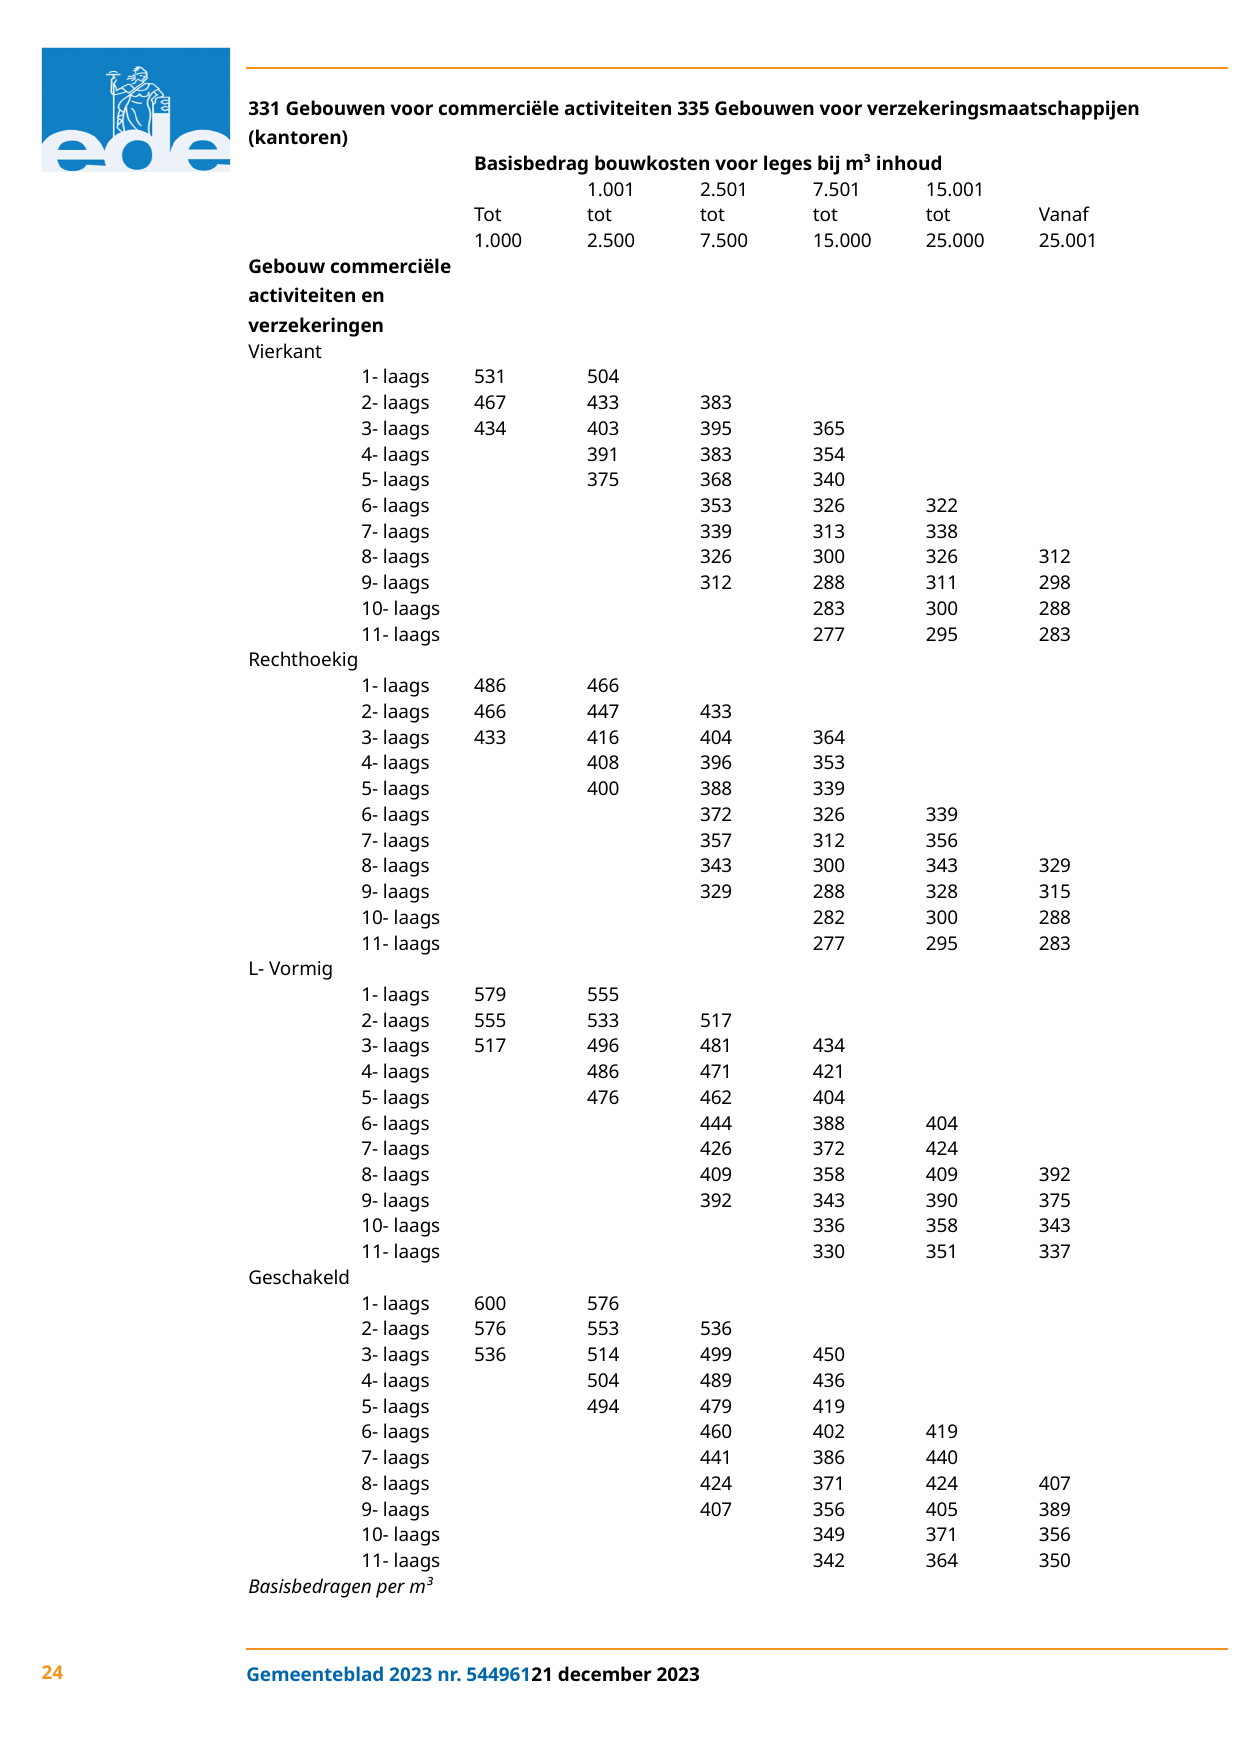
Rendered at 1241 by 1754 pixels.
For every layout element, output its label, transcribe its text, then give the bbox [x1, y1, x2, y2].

table_cell 2- laags [361, 389, 474, 415]
table_cell [474, 1573, 587, 1599]
table_cell [1039, 801, 1152, 827]
table_cell [474, 338, 587, 364]
table_cell [700, 1239, 813, 1264]
table_cell [248, 698, 361, 724]
table_cell [926, 1341, 1038, 1367]
table_cell [1039, 1573, 1152, 1599]
table_cell [1039, 698, 1152, 724]
table_cell [474, 1161, 587, 1187]
table_cell [248, 930, 361, 955]
table_cell [587, 1136, 700, 1161]
table_cell [587, 595, 700, 621]
table_cell [1039, 1007, 1152, 1033]
table_cell 277 [813, 621, 926, 647]
table_cell 295 [926, 621, 1038, 647]
table_cell [587, 1110, 700, 1136]
table_cell [587, 1419, 700, 1444]
table_cell [587, 1187, 700, 1213]
table_cell [1039, 441, 1152, 467]
table_cell [248, 827, 361, 852]
table_cell [1039, 1444, 1152, 1470]
table_cell [474, 1419, 587, 1444]
table_cell [1039, 1264, 1152, 1290]
table_cell [474, 1367, 587, 1393]
table_cell 288 [813, 878, 926, 904]
table_cell [248, 1547, 361, 1573]
table_cell 368 [700, 467, 813, 492]
table_cell [474, 1496, 587, 1521]
table_cell [248, 570, 361, 595]
table_cell 10- laags [361, 904, 474, 930]
table_cell [1039, 1033, 1152, 1058]
table_cell [248, 467, 361, 492]
table_cell 386 [813, 1444, 926, 1470]
table_cell 356 [926, 827, 1038, 852]
table_cell 336 [813, 1213, 926, 1238]
table_cell [248, 1444, 361, 1470]
table_cell [248, 1084, 361, 1110]
table_cell [248, 801, 361, 827]
table_cell [474, 1239, 587, 1264]
table_cell 351 [926, 1239, 1038, 1264]
table_cell [474, 595, 587, 621]
table_cell [1039, 647, 1152, 672]
table_cell 358 [813, 1161, 926, 1187]
table_cell Basisbedragen per m³ [248, 1573, 474, 1599]
table_cell 476 [587, 1084, 700, 1110]
table_cell 4- laags [361, 750, 474, 775]
table_cell [587, 1521, 700, 1547]
table_cell [248, 1341, 361, 1367]
table_cell 514 [587, 1341, 700, 1367]
table_cell 479 [700, 1393, 813, 1418]
table_cell [248, 1316, 361, 1341]
table_cell 5- laags [361, 1393, 474, 1418]
table_cell [474, 878, 587, 904]
table_cell 396 [700, 750, 813, 775]
table_cell [361, 176, 474, 202]
table_cell [361, 150, 474, 176]
table_cell [474, 801, 587, 827]
table_cell 338 [926, 518, 1038, 544]
table_cell 375 [587, 467, 700, 492]
table_cell [474, 1110, 587, 1136]
table_cell [248, 1367, 361, 1393]
table_cell [248, 1033, 361, 1058]
table_cell Vierkant [248, 338, 474, 364]
table_cell 311 [926, 570, 1038, 595]
table_cell 1- laags [361, 673, 474, 698]
table_cell 419 [813, 1393, 926, 1418]
table_cell 353 [813, 750, 926, 775]
table_cell [926, 981, 1038, 1007]
table_cell [474, 647, 587, 672]
table_cell [926, 1058, 1038, 1084]
table_cell 313 [813, 518, 926, 544]
table_cell 576 [474, 1316, 587, 1341]
table_cell [248, 441, 361, 467]
table_cell [474, 176, 587, 202]
table_cell [587, 1213, 700, 1238]
table_cell [248, 1187, 361, 1213]
table_cell [1039, 1110, 1152, 1136]
table_cell [700, 364, 813, 389]
table_cell [1039, 1393, 1152, 1418]
table_cell [926, 750, 1038, 775]
table_cell 300 [813, 544, 926, 569]
table_cell 371 [813, 1470, 926, 1496]
table_cell 576 [587, 1290, 700, 1316]
table_cell [248, 981, 361, 1007]
table_cell 2- laags [361, 698, 474, 724]
table_cell 489 [700, 1367, 813, 1393]
table_cell 340 [813, 467, 926, 492]
table_cell [248, 1058, 361, 1084]
table_cell 15.001 [926, 176, 1038, 202]
table_cell [1039, 673, 1152, 698]
table_cell [248, 150, 361, 176]
table_cell [1039, 492, 1152, 518]
table_cell 326 [813, 801, 926, 827]
table_cell 326 [813, 492, 926, 518]
table_cell 536 [474, 1341, 587, 1367]
table_cell [926, 1316, 1038, 1341]
table_cell [813, 1007, 926, 1033]
table_cell [1039, 338, 1152, 364]
table_cell 5- laags [361, 1084, 474, 1110]
table_cell 402 [813, 1419, 926, 1444]
table_cell 339 [926, 801, 1038, 827]
table_cell [248, 621, 361, 647]
table_cell Basisbedrag bouwkosten voor leges bij m³ inhoud [474, 150, 1152, 176]
table_cell 481 [700, 1033, 813, 1058]
table_cell Rechthoekig [248, 647, 474, 672]
table_cell [474, 1444, 587, 1470]
table_cell [474, 1547, 587, 1573]
table_cell [1039, 389, 1152, 415]
table_cell 372 [813, 1136, 926, 1161]
table_cell 7- laags [361, 1136, 474, 1161]
table_cell [474, 1136, 587, 1161]
table_cell [700, 981, 813, 1007]
table_cell [700, 904, 813, 930]
table_cell 579 [474, 981, 587, 1007]
table_cell 4- laags [361, 1058, 474, 1084]
table_cell [926, 364, 1038, 389]
table_cell [474, 1084, 587, 1110]
table_cell [1039, 1290, 1152, 1316]
table_cell [1039, 1367, 1152, 1393]
table_cell [248, 1290, 361, 1316]
table_cell [587, 1161, 700, 1187]
table_cell [474, 1470, 587, 1496]
table_cell [813, 1573, 926, 1599]
table_cell 288 [813, 570, 926, 595]
table_cell [926, 1264, 1038, 1290]
table_cell 300 [926, 904, 1038, 930]
table_cell 6- laags [361, 801, 474, 827]
table_cell 409 [700, 1161, 813, 1187]
table_cell 486 [474, 673, 587, 698]
table_cell [1039, 981, 1152, 1007]
table_cell [474, 253, 587, 338]
table_cell [474, 904, 587, 930]
table_cell 407 [1039, 1470, 1152, 1496]
table_cell [587, 1264, 700, 1290]
table_cell [474, 1187, 587, 1213]
table_cell 553 [587, 1316, 700, 1341]
table_cell 450 [813, 1341, 926, 1367]
table_cell [813, 698, 926, 724]
table_cell [248, 176, 361, 202]
table_cell [474, 1393, 587, 1418]
table_cell 536 [700, 1316, 813, 1341]
table_cell 462 [700, 1084, 813, 1110]
table_cell [700, 1264, 813, 1290]
table_cell [700, 1547, 813, 1573]
table_cell 300 [926, 595, 1038, 621]
table_cell 326 [926, 544, 1038, 569]
table_cell 356 [813, 1496, 926, 1521]
table_cell [474, 570, 587, 595]
table_cell 494 [587, 1393, 700, 1418]
table_cell [587, 827, 700, 852]
table_cell 466 [587, 673, 700, 698]
table_cell 288 [1039, 595, 1152, 621]
table_cell 555 [474, 1007, 587, 1033]
table_cell 499 [700, 1341, 813, 1367]
table_cell 421 [813, 1058, 926, 1084]
table_cell 6- laags [361, 1419, 474, 1444]
table_cell 328 [926, 878, 1038, 904]
table_cell [474, 1213, 587, 1238]
table_cell 460 [700, 1419, 813, 1444]
table_cell [813, 647, 926, 672]
table_cell 5- laags [361, 775, 474, 801]
table_cell 331 Gebouwen voor commerciële activiteiten 335 Gebouwen voor verzekeringsmaatschappijen (kantoren) [248, 95, 1152, 150]
table_cell 7- laags [361, 827, 474, 852]
table_cell 8- laags [361, 853, 474, 878]
table_cell [700, 1290, 813, 1316]
table_cell 356 [1039, 1521, 1152, 1547]
table_cell [587, 518, 700, 544]
table_cell 7- laags [361, 1444, 474, 1470]
table_cell [813, 364, 926, 389]
table_cell [587, 647, 700, 672]
table_cell [474, 544, 587, 569]
table_cell 517 [700, 1007, 813, 1033]
table_cell [587, 621, 700, 647]
table_cell [248, 750, 361, 775]
table_cell 433 [474, 724, 587, 749]
table_cell [474, 1058, 587, 1084]
table_cell 6- laags [361, 1110, 474, 1136]
table_cell 424 [926, 1136, 1038, 1161]
table_cell 3- laags [361, 724, 474, 749]
table_cell [700, 1521, 813, 1547]
table_cell 486 [587, 1058, 700, 1084]
picture [41, 47, 231, 172]
table_cell [248, 1496, 361, 1521]
table_cell 405 [926, 1496, 1038, 1521]
table_cell [474, 492, 587, 518]
table_cell [587, 1470, 700, 1496]
table_cell 433 [700, 698, 813, 724]
table_cell 447 [587, 698, 700, 724]
table_cell 283 [1039, 930, 1152, 955]
table_cell 440 [926, 1444, 1038, 1470]
table_cell 383 [700, 389, 813, 415]
table_cell [248, 544, 361, 569]
table_cell Geschakeld [248, 1264, 474, 1290]
table_cell 416 [587, 724, 700, 749]
table_cell [1039, 176, 1152, 202]
table_cell [248, 1213, 361, 1238]
table_cell [587, 1496, 700, 1521]
table_cell 504 [587, 1367, 700, 1393]
table_cell 337 [1039, 1239, 1152, 1264]
table_cell 1.000 [474, 227, 587, 253]
table_cell [700, 338, 813, 364]
table_cell [248, 492, 361, 518]
table_cell 2.501 [700, 176, 813, 202]
table_cell [1039, 467, 1152, 492]
table_cell 496 [587, 1033, 700, 1058]
table_cell [248, 1521, 361, 1547]
table_cell 4- laags [361, 1367, 474, 1393]
table_cell [474, 441, 587, 467]
table_cell 9- laags [361, 1187, 474, 1213]
table_cell [926, 253, 1038, 338]
table_cell 349 [813, 1521, 926, 1547]
table_cell 424 [926, 1470, 1038, 1496]
table_cell [474, 1264, 587, 1290]
table_cell [587, 801, 700, 827]
table_cell 533 [587, 1007, 700, 1033]
table_cell 408 [587, 750, 700, 775]
table_cell [474, 827, 587, 852]
table_cell [1039, 518, 1152, 544]
table_cell [813, 1264, 926, 1290]
table_cell [587, 570, 700, 595]
table_cell [1039, 1084, 1152, 1110]
table_cell [1039, 1136, 1152, 1161]
table_cell 388 [700, 775, 813, 801]
table_cell 600 [474, 1290, 587, 1316]
table_cell 283 [1039, 621, 1152, 647]
table_cell [1039, 775, 1152, 801]
table_cell 358 [926, 1213, 1038, 1238]
table_cell tot [813, 202, 926, 227]
table_cell 339 [700, 518, 813, 544]
table_cell [587, 253, 700, 338]
table_cell 312 [1039, 544, 1152, 569]
table_cell 330 [813, 1239, 926, 1264]
table_cell 8- laags [361, 1470, 474, 1496]
table_cell 403 [587, 415, 700, 441]
table_cell [248, 1161, 361, 1187]
table_cell [926, 647, 1038, 672]
table_cell 531 [474, 364, 587, 389]
table_cell 329 [1039, 853, 1152, 878]
table_cell 8- laags [361, 1161, 474, 1187]
table_cell [1039, 1316, 1152, 1341]
table_cell [587, 955, 700, 981]
table_cell 11- laags [361, 1239, 474, 1264]
table_cell [587, 904, 700, 930]
table_cell [587, 878, 700, 904]
table_cell [248, 853, 361, 878]
table_cell [700, 1213, 813, 1238]
table_cell [248, 389, 361, 415]
table_cell [248, 227, 361, 253]
table_cell [926, 775, 1038, 801]
table_cell [926, 1033, 1038, 1058]
table_cell [813, 981, 926, 1007]
table_cell 404 [813, 1084, 926, 1110]
table_cell 424 [700, 1470, 813, 1496]
table_cell [926, 1007, 1038, 1033]
table_cell [587, 1444, 700, 1470]
table_cell [813, 338, 926, 364]
table_cell [1039, 1341, 1152, 1367]
table_cell 277 [813, 930, 926, 955]
table_cell [474, 750, 587, 775]
table_cell 419 [926, 1419, 1038, 1444]
table_cell 7.500 [700, 227, 813, 253]
table_cell 315 [1039, 878, 1152, 904]
table_cell 312 [700, 570, 813, 595]
table_cell [700, 253, 813, 338]
table_cell 1- laags [361, 1290, 474, 1316]
table_cell 326 [700, 544, 813, 569]
table_cell 400 [587, 775, 700, 801]
table_cell [248, 904, 361, 930]
table_cell 2- laags [361, 1316, 474, 1341]
table_cell [700, 955, 813, 981]
table_cell 343 [700, 853, 813, 878]
table_cell tot [926, 202, 1038, 227]
table_cell 350 [1039, 1547, 1152, 1573]
table_cell [1039, 955, 1152, 981]
table_cell 6- laags [361, 492, 474, 518]
table_cell 2- laags [361, 1007, 474, 1033]
table_cell 9- laags [361, 570, 474, 595]
table_cell 383 [700, 441, 813, 467]
table_cell 404 [700, 724, 813, 749]
table_cell 9- laags [361, 1496, 474, 1521]
table_cell 555 [587, 981, 700, 1007]
table_cell 375 [1039, 1187, 1152, 1213]
table_cell 7- laags [361, 518, 474, 544]
table_cell [926, 1573, 1038, 1599]
table_cell [248, 1393, 361, 1418]
table_cell [1039, 364, 1152, 389]
table_cell 343 [1039, 1213, 1152, 1238]
table_cell 312 [813, 827, 926, 852]
table_cell 300 [813, 853, 926, 878]
table_cell 409 [926, 1161, 1038, 1187]
table_cell [248, 595, 361, 621]
table_cell [474, 853, 587, 878]
table_cell [587, 1239, 700, 1264]
table_cell 10- laags [361, 595, 474, 621]
table_cell [474, 955, 587, 981]
table_cell [248, 673, 361, 698]
table_cell [248, 202, 361, 227]
table_cell 389 [1039, 1496, 1152, 1521]
table_cell 365 [813, 415, 926, 441]
table_cell [1039, 1058, 1152, 1084]
table_cell [700, 647, 813, 672]
table_cell [474, 518, 587, 544]
table_cell 434 [813, 1033, 926, 1058]
table_cell 8- laags [361, 544, 474, 569]
table_cell 504 [587, 364, 700, 389]
table_cell [700, 621, 813, 647]
table_cell [700, 930, 813, 955]
table_cell [248, 1136, 361, 1161]
table_cell 1.001 [587, 176, 700, 202]
table_cell 288 [1039, 904, 1152, 930]
table_cell 25.000 [926, 227, 1038, 253]
table_cell [587, 338, 700, 364]
table_cell [1039, 1419, 1152, 1444]
table_cell [926, 338, 1038, 364]
table_cell [474, 775, 587, 801]
table_cell 392 [700, 1187, 813, 1213]
table_cell [587, 930, 700, 955]
table_cell [248, 415, 361, 441]
table_cell Gebouw commerciële activiteiten en verzekeringen [248, 253, 474, 338]
table_cell 433 [587, 389, 700, 415]
table_cell 357 [700, 827, 813, 852]
table_cell [248, 775, 361, 801]
table_cell [361, 227, 474, 253]
table_cell [1039, 253, 1152, 338]
table_cell [926, 467, 1038, 492]
table_cell 298 [1039, 570, 1152, 595]
table_cell [926, 673, 1038, 698]
table_cell 395 [700, 415, 813, 441]
table_cell [813, 673, 926, 698]
table_cell 9- laags [361, 878, 474, 904]
table_cell 10- laags [361, 1521, 474, 1547]
table_cell [700, 595, 813, 621]
table_cell [248, 1239, 361, 1264]
table_cell [813, 253, 926, 338]
table_cell 343 [813, 1187, 926, 1213]
table_cell 7.501 [813, 176, 926, 202]
table_cell tot [587, 202, 700, 227]
table_cell [700, 1573, 813, 1599]
table_cell [474, 621, 587, 647]
table_cell 3- laags [361, 415, 474, 441]
table_cell [587, 1547, 700, 1573]
table_cell 5- laags [361, 467, 474, 492]
table_cell [474, 1521, 587, 1547]
table_cell 372 [700, 801, 813, 827]
table_cell 444 [700, 1110, 813, 1136]
table_cell [474, 930, 587, 955]
table_cell [926, 389, 1038, 415]
table_cell 471 [700, 1058, 813, 1084]
table_cell [587, 544, 700, 569]
table_cell [587, 1573, 700, 1599]
table_cell [926, 955, 1038, 981]
table_cell [813, 1290, 926, 1316]
table_cell 371 [926, 1521, 1038, 1547]
table_cell [587, 853, 700, 878]
table_cell 434 [474, 415, 587, 441]
table_cell [926, 724, 1038, 749]
table_cell 364 [926, 1547, 1038, 1573]
table_cell 329 [700, 878, 813, 904]
table_cell [813, 955, 926, 981]
table_cell 2.500 [587, 227, 700, 253]
table_cell [587, 492, 700, 518]
table_cell 11- laags [361, 1547, 474, 1573]
table_cell 466 [474, 698, 587, 724]
table_cell [926, 698, 1038, 724]
table_cell 436 [813, 1367, 926, 1393]
table_cell [813, 389, 926, 415]
table_cell 407 [700, 1496, 813, 1521]
table_cell 322 [926, 492, 1038, 518]
table_cell [1039, 415, 1152, 441]
table_cell [361, 202, 474, 227]
table_cell 364 [813, 724, 926, 749]
table_cell 10- laags [361, 1213, 474, 1238]
table_cell [248, 878, 361, 904]
table_cell 339 [813, 775, 926, 801]
table_cell tot [700, 202, 813, 227]
table_cell [1039, 827, 1152, 852]
table_cell 25.001 [1039, 227, 1152, 253]
table_cell 1- laags [361, 364, 474, 389]
table_cell [474, 467, 587, 492]
table_cell [926, 1367, 1038, 1393]
table_cell 467 [474, 389, 587, 415]
table_cell [248, 1110, 361, 1136]
table_cell [248, 364, 361, 389]
table_cell 3- laags [361, 1033, 474, 1058]
table_cell Vanaf [1039, 202, 1152, 227]
table_cell 426 [700, 1136, 813, 1161]
table_cell 282 [813, 904, 926, 930]
table_cell 1- laags [361, 981, 474, 1007]
table_cell [926, 441, 1038, 467]
table_cell L- Vormig [248, 955, 474, 981]
table_cell [248, 724, 361, 749]
table_cell [248, 1470, 361, 1496]
table_cell 517 [474, 1033, 587, 1058]
table_cell 11- laags [361, 930, 474, 955]
table_cell 404 [926, 1110, 1038, 1136]
table_cell Tot [474, 202, 587, 227]
table_cell 342 [813, 1547, 926, 1573]
table_cell 11- laags [361, 621, 474, 647]
table_cell [248, 518, 361, 544]
table_cell 15.000 [813, 227, 926, 253]
table_cell 354 [813, 441, 926, 467]
table_cell [926, 1393, 1038, 1418]
table_cell 391 [587, 441, 700, 467]
table_cell 343 [926, 853, 1038, 878]
table_cell 283 [813, 595, 926, 621]
table_cell 441 [700, 1444, 813, 1470]
table_cell [700, 673, 813, 698]
table_cell [813, 1316, 926, 1341]
table_cell 295 [926, 930, 1038, 955]
table_cell 4- laags [361, 441, 474, 467]
table_cell [926, 1084, 1038, 1110]
table_cell [248, 1419, 361, 1444]
table_cell [1039, 724, 1152, 749]
table_cell [1039, 750, 1152, 775]
table_cell 390 [926, 1187, 1038, 1213]
table_cell 353 [700, 492, 813, 518]
table_cell 392 [1039, 1161, 1152, 1187]
table_cell [248, 1007, 361, 1033]
table_cell 3- laags [361, 1341, 474, 1367]
table_cell [926, 415, 1038, 441]
table_cell 388 [813, 1110, 926, 1136]
table_cell [926, 1290, 1038, 1316]
